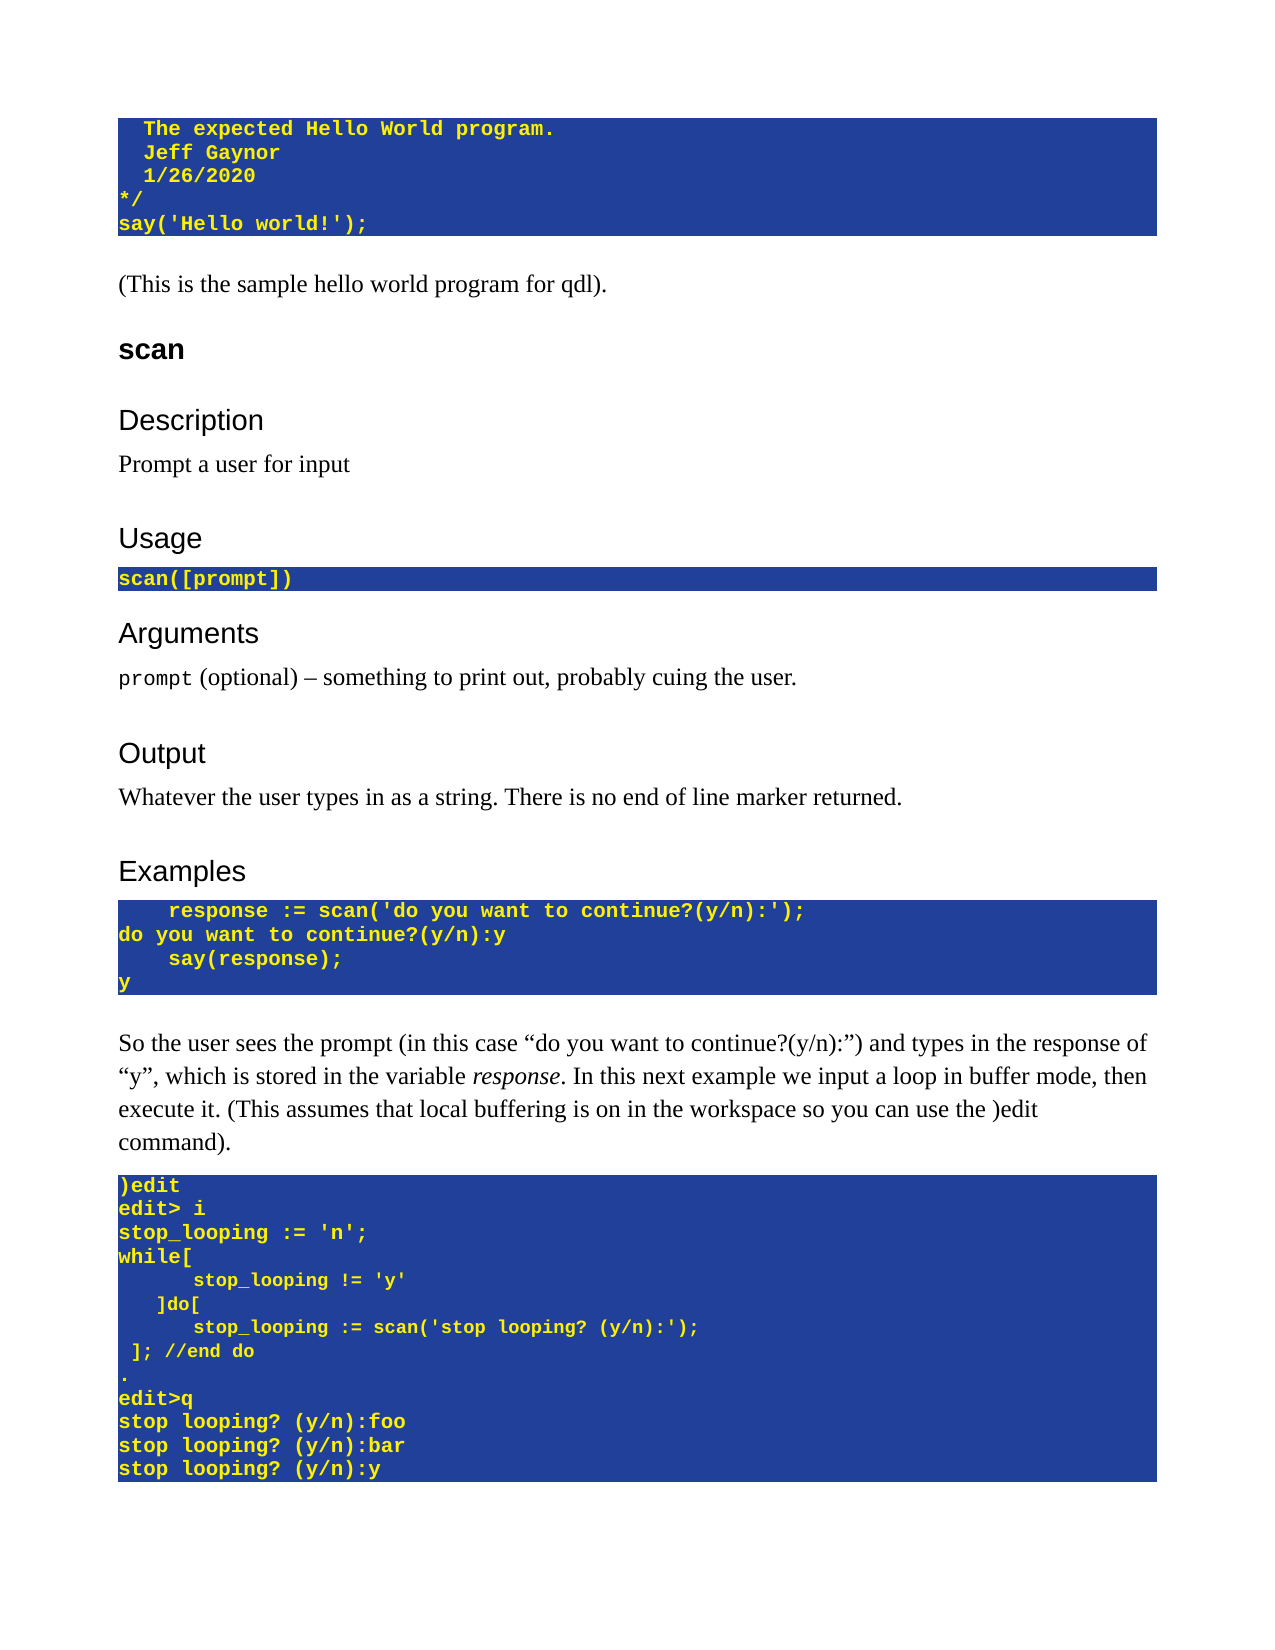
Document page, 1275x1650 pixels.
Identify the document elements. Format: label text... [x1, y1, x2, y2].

subtitle Usage [118, 521, 1157, 555]
text stop looping? (y/n):foo [118, 1411, 1157, 1435]
text stop looping? (y/n):y [118, 1458, 1157, 1482]
text The expected Hello World program. [118, 118, 1157, 142]
text )edit [118, 1175, 1157, 1198]
subtitle scan [118, 332, 1157, 365]
text stop looping? (y/n):bar [118, 1435, 1157, 1458]
subtitle Examples [118, 854, 1157, 888]
text stop_looping := scan('stop looping? (y/n):'); [118, 1317, 1157, 1340]
text So the user sees the prompt (in this case “do you want to continue?(y/n):”) and types in the response of “y”, which is stored in the variable response. In this next example we input a loop in buffer mode, then execute it. (This assumes that local buffering is on in the workspace so you can use the )edit command). [118, 995, 1157, 1156]
text response := scan('do you want to continue?(y/n):'); [118, 900, 1157, 924]
text Prompt a user for input [118, 449, 1157, 478]
text ]; //end do [118, 1340, 1157, 1364]
text . [118, 1364, 1157, 1387]
subtitle Arguments [118, 616, 1157, 650]
text say('Hello world!'); [118, 213, 1157, 236]
text y [118, 971, 1157, 995]
text edit>q [118, 1387, 1157, 1411]
text edit> i [118, 1198, 1157, 1222]
text */ [118, 189, 1157, 213]
text Whatever the user types in as a string. There is no end of line marker returned. [118, 782, 1157, 811]
subtitle Output [118, 736, 1157, 769]
text say(response); [118, 948, 1157, 971]
text stop_looping != 'y' [118, 1269, 1157, 1293]
text Jeff Gaynor [118, 142, 1157, 165]
text prompt (optional) – something to print out, probably cuing the user. [118, 662, 1157, 692]
subtitle Description [118, 403, 1157, 436]
text do you want to continue?(y/n):y [118, 924, 1157, 948]
text 1/26/2020 [118, 165, 1157, 189]
text stop_looping := 'n'; [118, 1222, 1157, 1246]
text ]do[ [118, 1293, 1157, 1317]
text while[ [118, 1246, 1157, 1269]
text scan([prompt]) [118, 567, 1157, 591]
text (This is the sample hello world program for qdl). [118, 236, 1157, 298]
